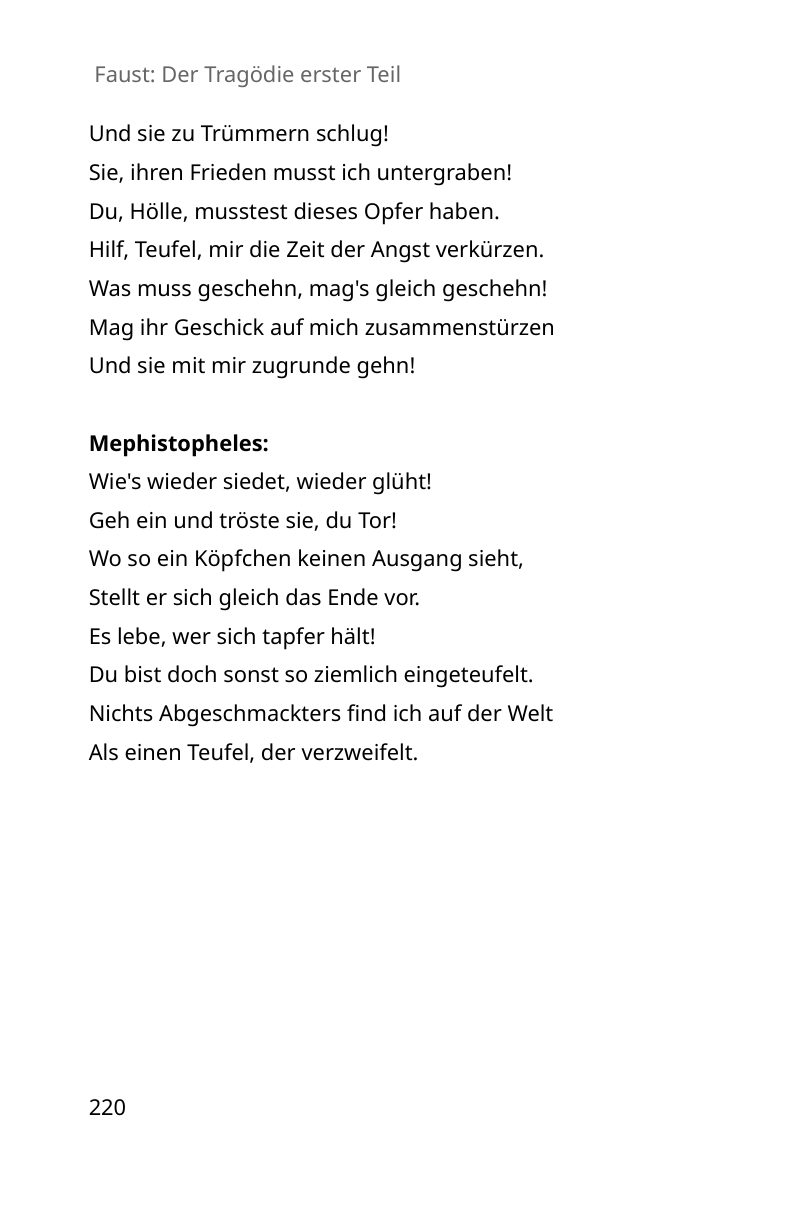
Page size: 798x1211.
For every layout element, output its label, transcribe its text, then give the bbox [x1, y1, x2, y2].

text Mephistopheles: Wie's wieder siedet, wieder glüht! Geh ein und tröste sie, du Tor! Wo so ein Köpfchen keinen Ausgang sieht, Stellt er sich gleich das Ende vor. Es lebe, wer sich tapfer hält! Du bist doch sonst so ziemlich eingeteufelt. Nichts Abgeschmackters find ich auf der Welt Als einen Teufel, der verzweifelt. [88, 407, 679, 766]
text Und sie zu Trümmern schlug! Sie, ihren Frieden musst ich untergraben! Du, Hölle, musstest dieses Opfer haben. Hilf, Teufel, mir die Zeit der Angst verkürzen. Was muss geschehn, mag's gleich geschehn! Mag ihr Geschick auf mich zusammenstürzen Und sie mit mir zugrunde gehn! [88, 118, 679, 380]
